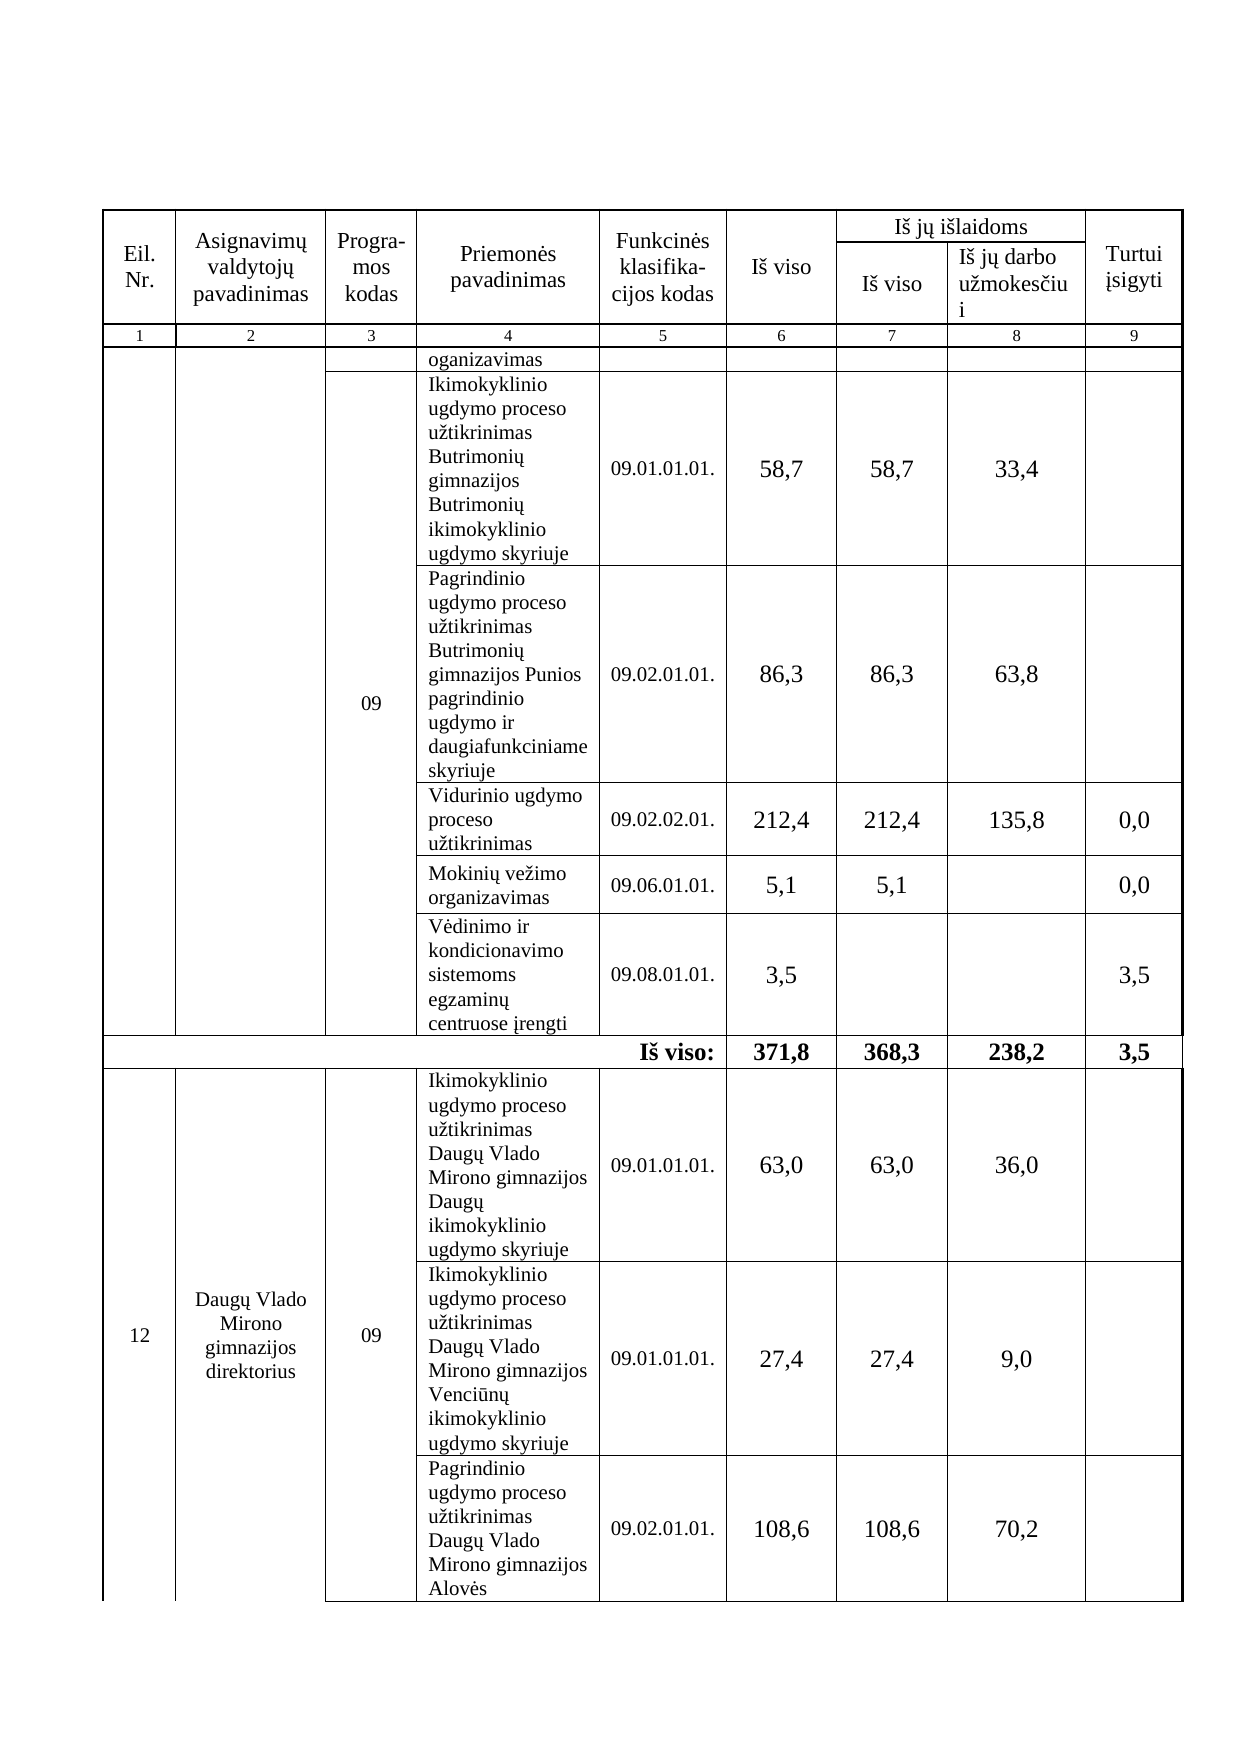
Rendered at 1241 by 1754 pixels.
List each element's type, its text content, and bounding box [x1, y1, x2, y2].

table_cell 27,4 [727, 1262, 836, 1454]
table_cell 2 [177, 325, 325, 346]
table_cell 135,8 [948, 783, 1085, 855]
table_cell Iš viso [837, 243, 947, 322]
table_cell [837, 914, 947, 1034]
table_cell 5 [600, 325, 726, 346]
table_cell Pagrindinio ugdymo proceso užtikrinimas Butrimonių gimnazijos Punios pagrindinio ugdymo ir daugiafunkciniame skyriuje [417, 566, 599, 782]
table_cell Iš viso: [104, 1036, 726, 1067]
table_cell [1086, 1069, 1181, 1261]
table_cell 3,5 [1086, 1036, 1182, 1067]
table_cell [1086, 1456, 1181, 1601]
table_cell 6 [727, 325, 836, 346]
table_header Funkcinės klasifika-cijos kodas [600, 211, 726, 322]
table_cell [1086, 1262, 1181, 1454]
table_cell 86,3 [727, 566, 836, 782]
table_cell 09.01.01.01. [600, 372, 726, 564]
table_cell 5,1 [727, 856, 836, 913]
table_cell 3,5 [1086, 914, 1181, 1034]
table_cell 63,8 [948, 566, 1085, 782]
table_cell [1086, 348, 1181, 371]
table_cell 238,2 [948, 1036, 1085, 1067]
table_cell [948, 348, 1085, 371]
table_cell 5,1 [837, 856, 947, 913]
table_cell 1 [104, 325, 175, 346]
table_cell Pagrindinio ugdymo proceso užtikrinimas Daugų Vlado Mirono gimnazijos Alovės [417, 1456, 599, 1601]
table_cell 09.08.01.01. [600, 914, 726, 1034]
table_header Eil. Nr. [104, 211, 175, 322]
table_cell 108,6 [837, 1456, 947, 1601]
table_header Turtui įsigyti [1086, 211, 1181, 322]
table_cell Daugų Vlado Mirono gimnazijos direktorius [176, 1069, 325, 1601]
table_cell 3,5 [727, 914, 836, 1034]
table_cell 09.02.01.01. [600, 566, 726, 782]
table_cell 371,8 [727, 1036, 836, 1067]
table_cell 27,4 [837, 1262, 947, 1454]
table_cell 33,4 [948, 372, 1085, 564]
table_cell 8 [948, 325, 1085, 346]
table_cell 09.02.01.01. [600, 1456, 726, 1601]
table_cell [104, 348, 175, 1034]
table_cell 12 [104, 1069, 175, 1601]
table_cell 70,2 [948, 1456, 1085, 1601]
table_header Progra-mos kodas [326, 211, 416, 322]
table_cell 58,7 [727, 372, 836, 564]
table_cell 108,6 [727, 1456, 836, 1601]
table_cell Ikimokyklinio ugdymo proceso užtikrinimas Daugų Vlado Mirono gimnazijos Venciūnų ikimokyklinio ugdymo skyriuje [417, 1262, 599, 1454]
table_header Priemonės pavadinimas [417, 211, 599, 322]
table_cell 3 [326, 325, 416, 346]
table_cell 63,0 [837, 1069, 947, 1261]
table_cell [600, 348, 726, 371]
table_cell [727, 348, 836, 371]
table_cell 9,0 [948, 1262, 1085, 1454]
table_cell [326, 348, 416, 371]
table_cell 368,3 [837, 1036, 947, 1067]
table_cell [948, 856, 1085, 913]
table_cell Ikimokyklinio ugdymo proceso užtikrinimas Daugų Vlado Mirono gimnazijos Daugų ikimokyklinio ugdymo skyriuje [417, 1069, 599, 1261]
table_cell Vidurinio ugdymo proceso užtikrinimas [417, 783, 599, 855]
table_cell 58,7 [837, 372, 947, 564]
table_cell 86,3 [837, 566, 947, 782]
table_cell Ikimokyklinio ugdymo proceso užtikrinimas Butrimonių gimnazijos Butrimonių ikimokyklinio ugdymo skyriuje [417, 372, 599, 564]
table_cell 09 [326, 1069, 416, 1601]
table_header Asignavimų valdytojų pavadinimas [176, 211, 325, 322]
table_cell 09.06.01.01. [600, 856, 726, 913]
table_cell [837, 348, 947, 371]
table_cell 7 [837, 325, 947, 346]
table_cell 09 [326, 372, 416, 1034]
table_cell [948, 914, 1085, 1034]
table_cell 212,4 [727, 783, 836, 855]
table_cell 09.01.01.01. [600, 1069, 726, 1261]
table_cell 4 [417, 325, 599, 346]
table_cell Iš jų darbo užmokesčiui [948, 243, 1085, 322]
table_header Iš jų išlaidoms [837, 211, 1085, 241]
table_cell 0,0 [1086, 856, 1181, 913]
table_cell Vėdinimo ir kondicionavimo sistemoms egzaminų centruose įrengti [417, 914, 599, 1034]
table_cell Mokinių vežimo organizavimas [417, 856, 599, 913]
table_cell 212,4 [837, 783, 947, 855]
table_cell oganizavimas [417, 348, 599, 371]
table_header Iš viso [727, 211, 836, 322]
table_cell 09.02.02.01. [600, 783, 726, 855]
table_cell [176, 348, 325, 1034]
table_cell [1086, 566, 1181, 782]
table_cell 36,0 [948, 1069, 1085, 1261]
table_cell 9 [1086, 325, 1181, 346]
table_cell 63,0 [727, 1069, 836, 1261]
table_cell [1086, 372, 1181, 564]
table_cell 09.01.01.01. [600, 1262, 726, 1454]
table_cell 0,0 [1086, 783, 1181, 855]
